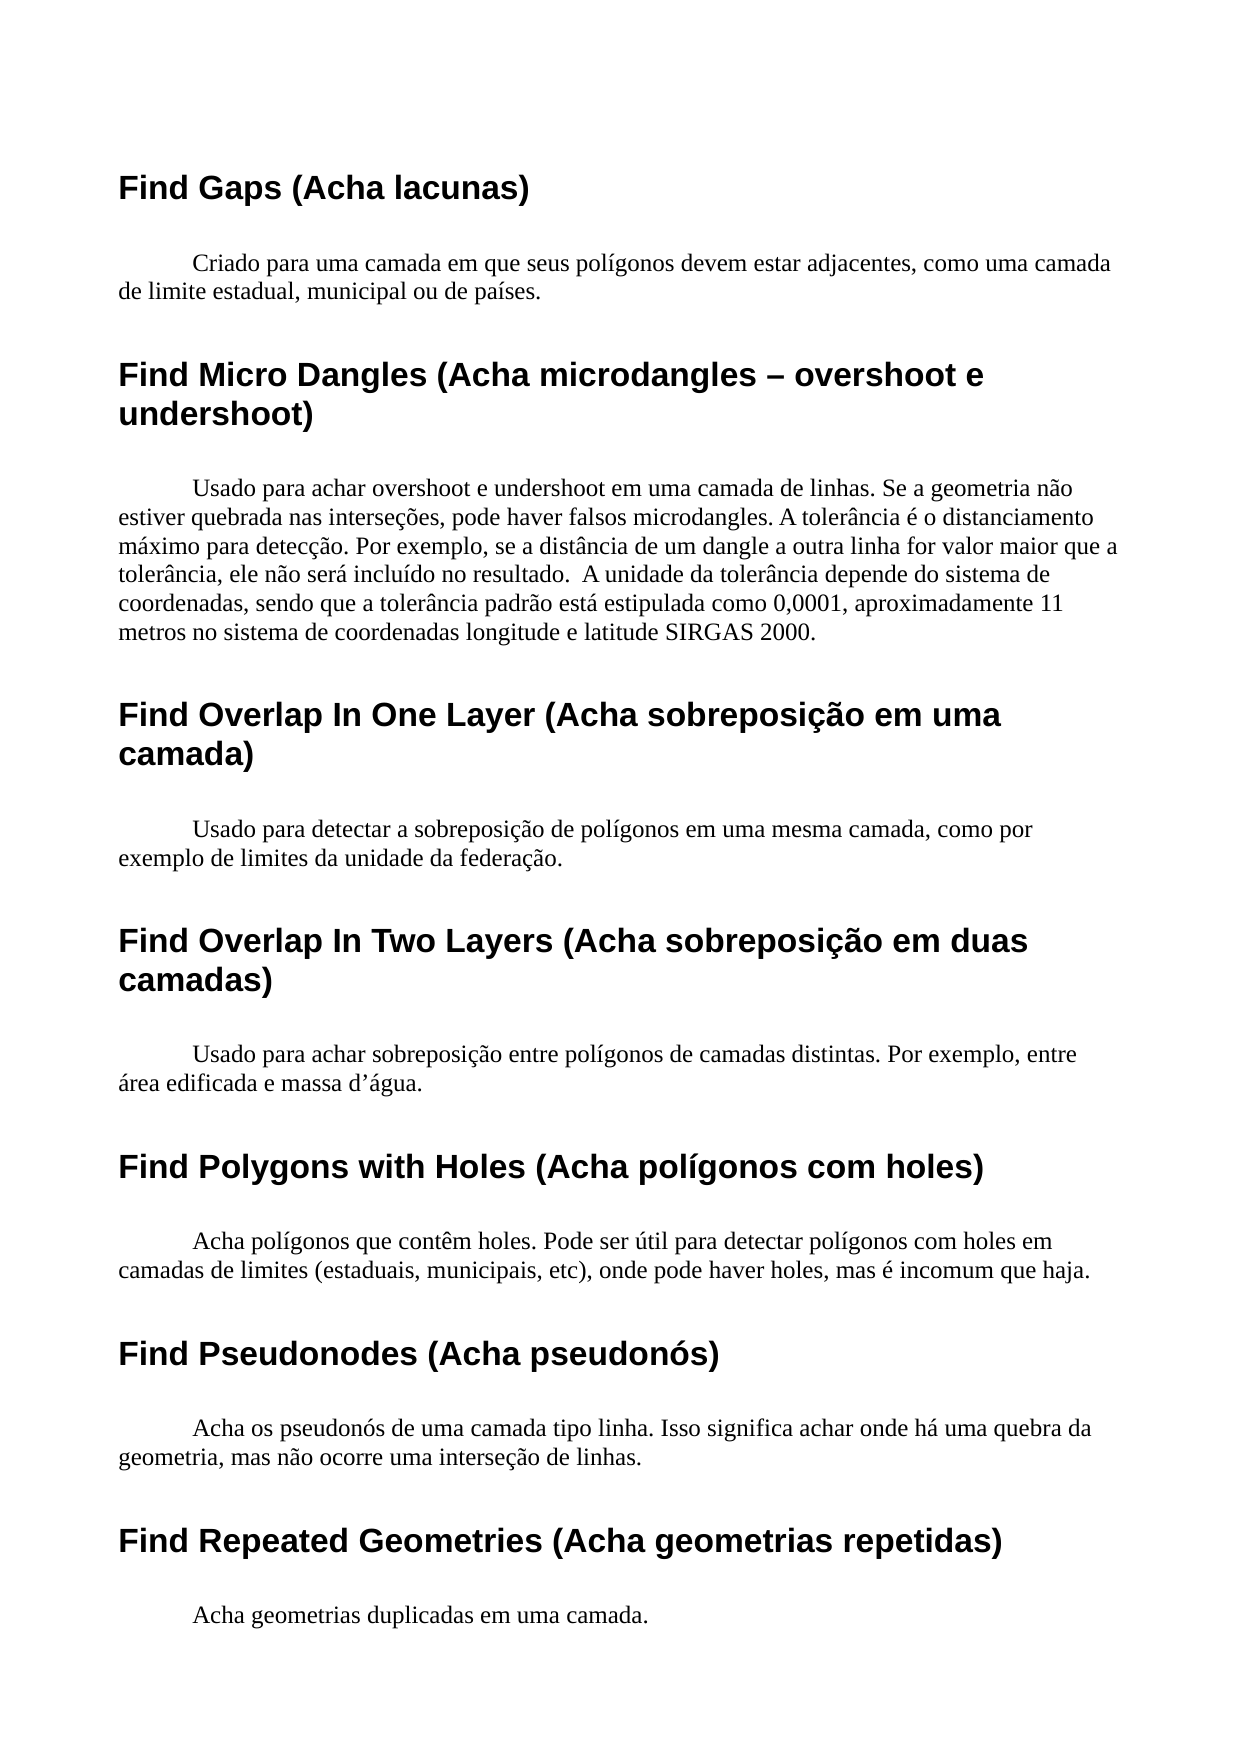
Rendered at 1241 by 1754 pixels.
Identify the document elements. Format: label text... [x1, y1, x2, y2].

subtitle Find Micro Dangles (Acha microdangles – overshoot e undershoot) [118, 355, 1122, 432]
text Acha os pseudonós de uma camada tipo linha. Isso significa achar onde há uma quebra da geometria, mas não ocorre uma interseção de linhas. [118, 1413, 1122, 1471]
text Usado para detectar a sobreposição de polígonos em uma mesma camada, como por exemplo de limites da unidade da federação. [118, 814, 1122, 871]
text Acha geometrias duplicadas em uma camada. [118, 1600, 1122, 1629]
subtitle Find Gaps (Acha lacunas) [118, 168, 1122, 206]
subtitle Find Pseudonodes (Acha pseudonós) [118, 1333, 1122, 1372]
subtitle Find Repeated Geometries (Acha geometrias repetidas) [118, 1521, 1122, 1559]
subtitle Find Overlap In One Layer (Acha sobreposição em uma camada) [118, 695, 1122, 773]
text Usado para achar overshoot e undershoot em uma camada de linhas. Se a geometria não estiver quebrada nas interseções, pode haver falsos microdangles. A tolerância é o distanciamento máximo para detecção. Por exemplo, se a distância de um dangle a outra linha for valor maior que a tolerância, ele não será incluído no resultado. A unidade da tolerância depende do sistema de coordenadas, sendo que a tolerância padrão está estipulada como 0,0001, aproximadamente 11 metros no sistema de coordenadas longitude e latitude SIRGAS 2000. [118, 473, 1122, 646]
subtitle Find Polygons with Holes (Acha polígonos com holes) [118, 1147, 1122, 1185]
text Criado para uma camada em que seus polígonos devem estar adjacentes, como uma camada de limite estadual, municipal ou de países. [118, 248, 1122, 305]
subtitle Find Overlap In Two Layers (Acha sobreposição em duas camadas) [118, 921, 1122, 998]
text Acha polígonos que contêm holes. Pode ser útil para detectar polígonos com holes em camadas de limites (estaduais, municipais, etc), onde pode haver holes, mas é incomum que haja. [118, 1226, 1122, 1284]
text Usado para achar sobreposição entre polígonos de camadas distintas. Por exemplo, entre área edificada e massa d’água. [118, 1039, 1122, 1097]
